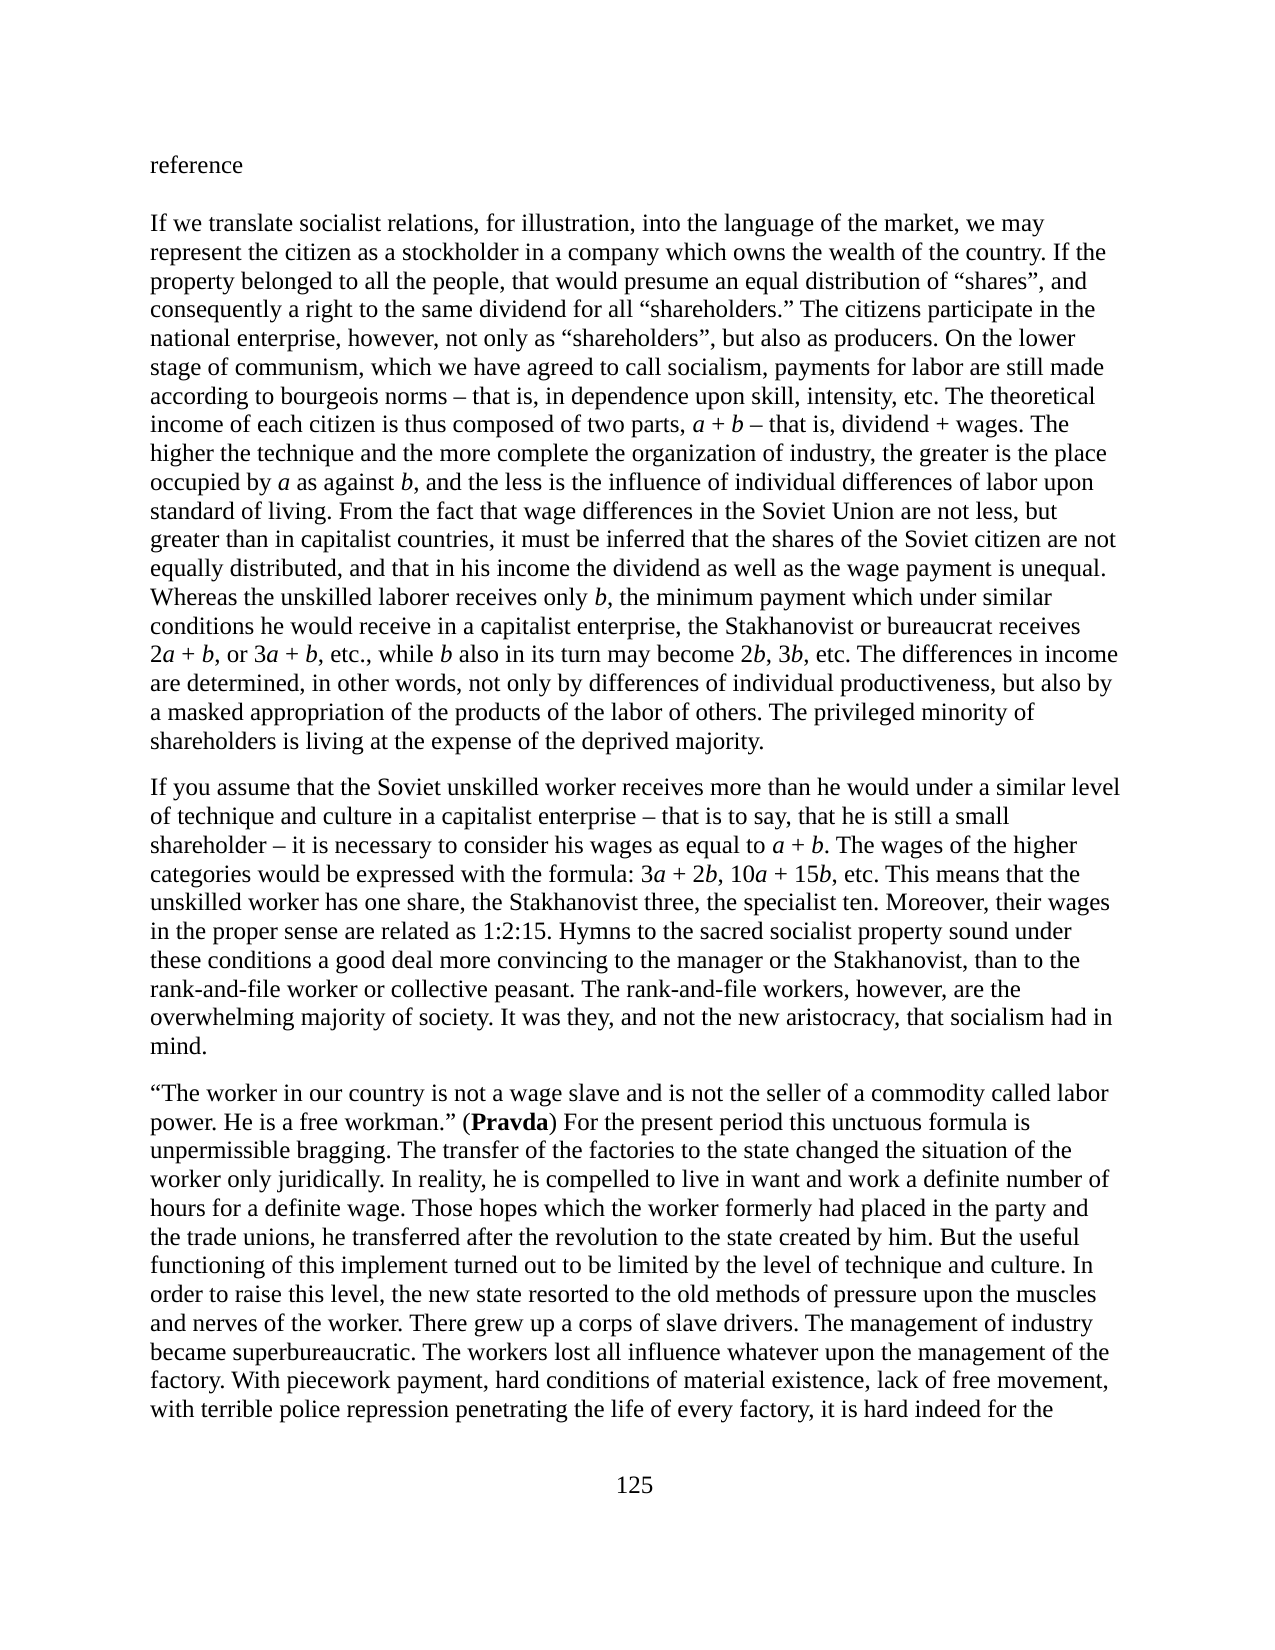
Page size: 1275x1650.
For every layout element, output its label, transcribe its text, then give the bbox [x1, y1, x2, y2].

text “The worker in our country is not a wage slave and is not the seller of a commodity called labor power. He is a free workman.” (Pravda) For the present period this unctuous formula is unpermissible bragging. The transfer of the factories to the state changed the situation of the worker only juridically. In reality, he is compelled to live in want and work a definite number of hours for a definite wage. Those hopes which the worker formerly had placed in the party and the trade unions, he transferred after the revolution to the state created by him. But the useful functioning of this implement turned out to be limited by the level of technique and culture. In order to raise this level, the new state resorted to the old methods of pressure upon the muscles and nerves of the worker. There grew up a corps of slave drivers. The management of industry became superbureaucratic. The workers lost all influence whatever upon the management of the factory. With piecework payment, hard conditions of material existence, lack of free movement, with terrible police repression penetrating the life of every factory, it is hard indeed for the [150, 1078, 1125, 1423]
text If we translate socialist relations, for illustration, into the language of the market, we may represent the citizen as a stockholder in a company which owns the wealth of the country. If the property belonged to all the people, that would presume an equal distribution of “shares”, and consequently a right to the same dividend for all “shareholders.” The citizens participate in the national enterprise, however, not only as “shareholders”, but also as producers. On the lower stage of communism, which we have agreed to call socialism, payments for labor are still made according to bourgeois norms – that is, in dependence upon skill, intensity, etc. The theoretical income of each citizen is thus composed of two parts, a + b – that is, dividend + wages. The higher the technique and the more complete the organization of industry, the greater is the place occupied by a as against b, and the less is the influence of individual differences of labor upon standard of living. From the fact that wage differences in the Soviet Union are not less, but greater than in capitalist countries, it must be inferred that the shares of the Soviet citizen are not equally distributed, and that in his income the dividend as well as the wage payment is unequal. Whereas the unskilled laborer receives only b, the minimum payment which under similar conditions he would receive in a capitalist enterprise, the Stakhanovist or bureaucrat receives 2a + b, or 3a + b, etc., while b also in its turn may become 2b, 3b, etc. The differences in income are determined, in other words, not only by differences of individual productiveness, but also by a masked appropriation of the products of the labor of others. The privileged minority of shareholders is living at the expense of the deprived majority. [150, 208, 1125, 754]
text If you assume that the Soviet unskilled worker receives more than he would under a similar level of technique and culture in a capitalist enterprise – that is to say, that he is still a small shareholder – it is necessary to consider his wages as equal to a + b. The wages of the higher categories would be expressed with the formula: 3a + 2b, 10a + 15b, etc. This means that the unskilled worker has one share, the Stakhanovist three, the specialist ten. Moreover, their wages in the proper sense are related as 1:2:15. Hymns to the sacred socialist property sound under these conditions a good deal more convincing to the manager or the Stakhanovist, than to the rank-and-file worker or collective peasant. The rank-and-file workers, however, are the overwhelming majority of society. It was they, and not the new aristocracy, that socialism had in mind. [150, 772, 1125, 1060]
